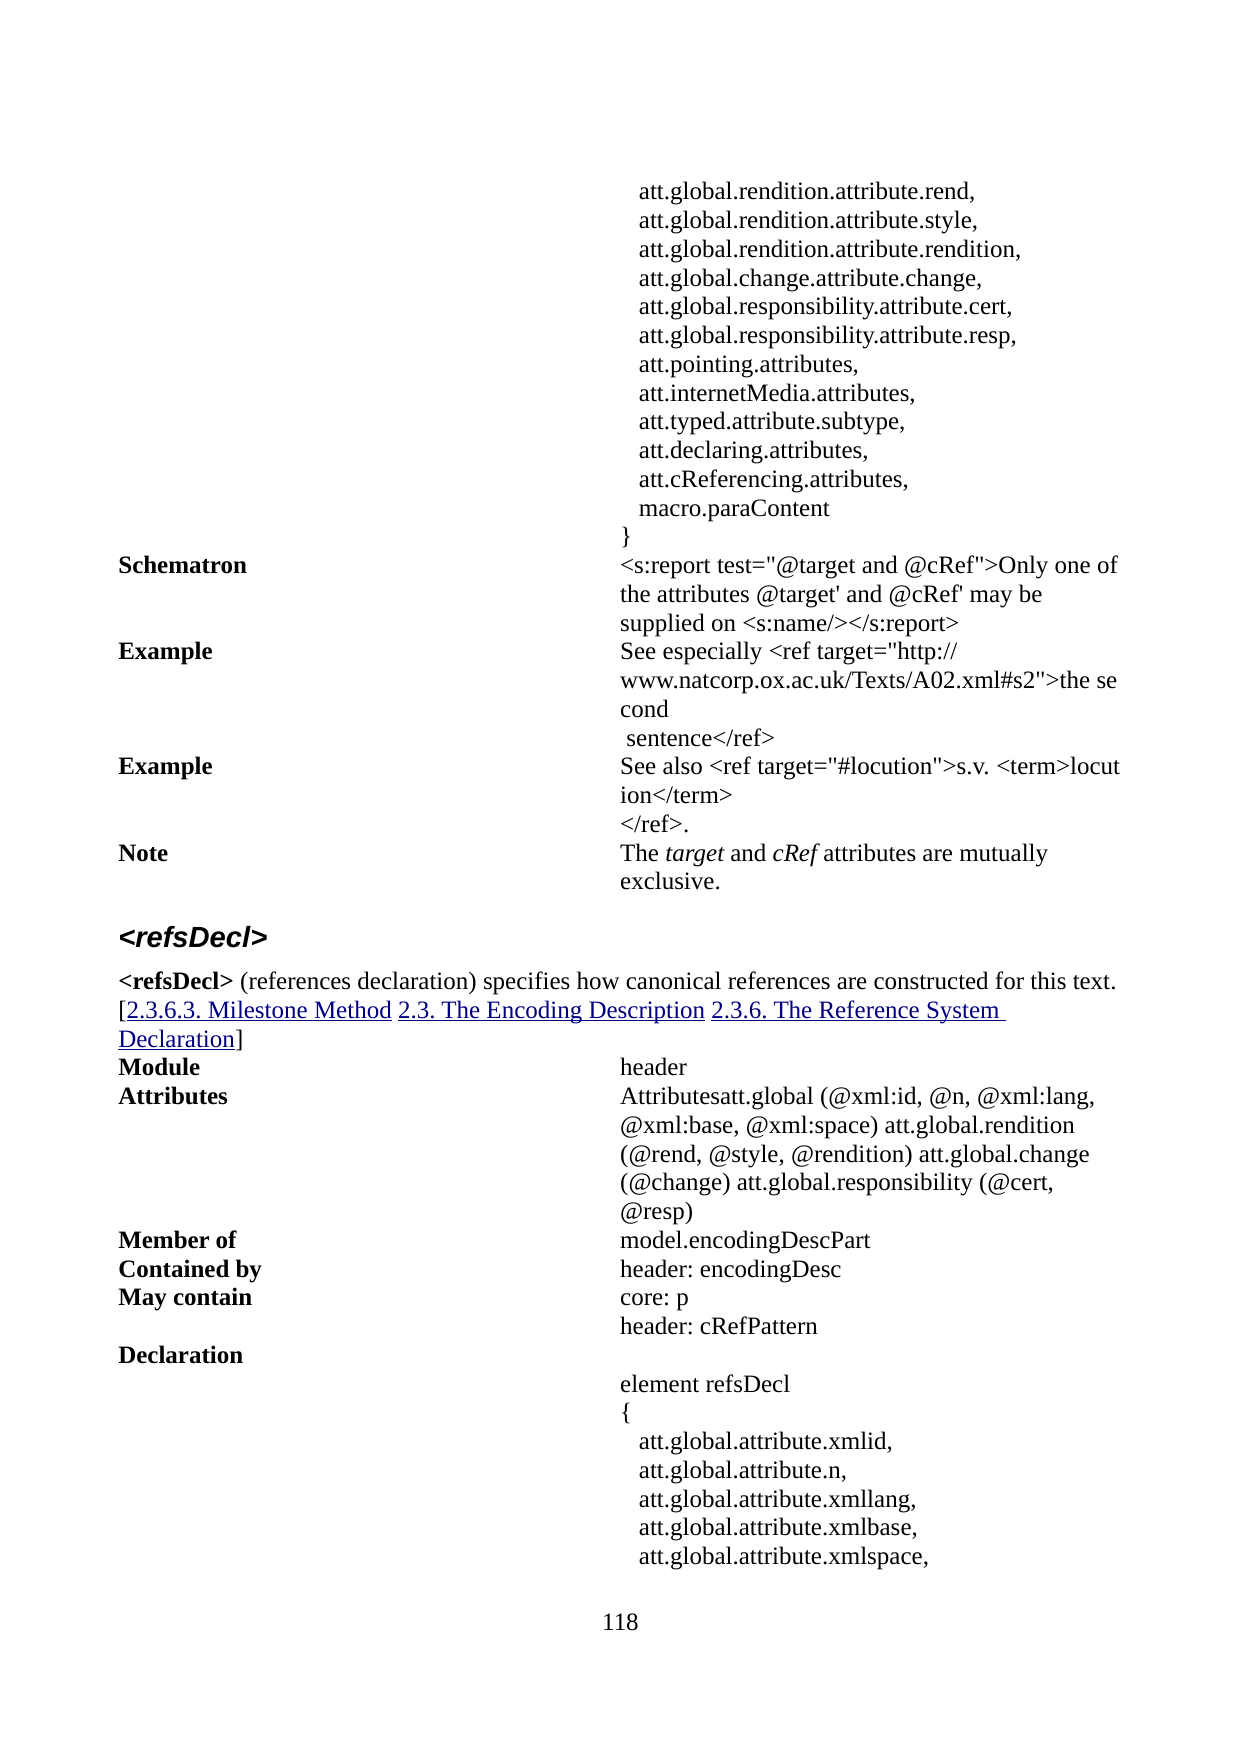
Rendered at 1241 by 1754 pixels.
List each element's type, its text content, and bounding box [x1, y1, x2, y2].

table_cell Example [118, 751, 620, 838]
table_cell header [620, 1053, 1122, 1081]
table_cell element refsDecl { att.global.attribute.xmlid, att.global.attribute.n, att.global.attribute.xmllang, att.global.attribute.xmlbase, att.global.attribute.xmlspace, [620, 1340, 1122, 1570]
table_cell May contain [118, 1283, 620, 1340]
table_cell Attributes [118, 1081, 620, 1225]
table_cell header: encodingDesc [620, 1254, 1122, 1282]
table_cell model.encodingDescPart [620, 1225, 1122, 1254]
table_cell Module [118, 1053, 620, 1081]
table_cell Note [118, 838, 620, 895]
table_cell Attributesatt.global (@xml:id, @n, @xml:lang, @xml:base, @xml:space) att.global.rendition (@rend, @style, @rendition) att.global.change (@change) att.global.responsibility (@cert, @resp) [620, 1081, 1122, 1225]
table_cell att.global.rendition.attribute.rend, att.global.rendition.attribute.style, att.global.rendition.attribute.rendition, att.global.change.attribute.change, att.global.responsibility.attribute.cert, att.global.responsibility.attribute.resp, att.pointing.attributes, att.internetMedia.attributes, att.typed.attribute.subtype, att.declaring.attributes, att.cReferencing.attributes, macro.paraContent } [620, 176, 1122, 550]
table_cell core: p header: cRefPattern [620, 1283, 1122, 1340]
table_cell <s:report test="@target and @cRef">Only one of the attributes @target' and @cRef' may be supplied on <s:name/></s:report> [620, 550, 1122, 636]
table_cell Contained by [118, 1254, 620, 1282]
subtitle <refsDecl> [118, 920, 1122, 954]
table_header <refsDecl> (references declaration) specifies how canonical references are constructed for this text. [2.3.6.3. Milestone Method 2.3. The Encoding Description 2.3.6. The Reference System Declaration] [118, 966, 1122, 1052]
table_cell Member of [118, 1225, 620, 1254]
table_cell See also <ref target="#locution">s.v. <term>locution</term> </ref>. [620, 751, 1122, 838]
table_cell See especially <ref target="http://www.natcorp.ox.ac.uk/Texts/A02.xml#s2">the second sentence</ref> [620, 636, 1122, 751]
table_cell Declaration [118, 1340, 620, 1570]
table_cell The target and cRef attributes are mutually exclusive. [620, 838, 1122, 895]
table_cell [118, 176, 620, 550]
table_cell Example [118, 636, 620, 751]
table_cell Schematron [118, 550, 620, 636]
